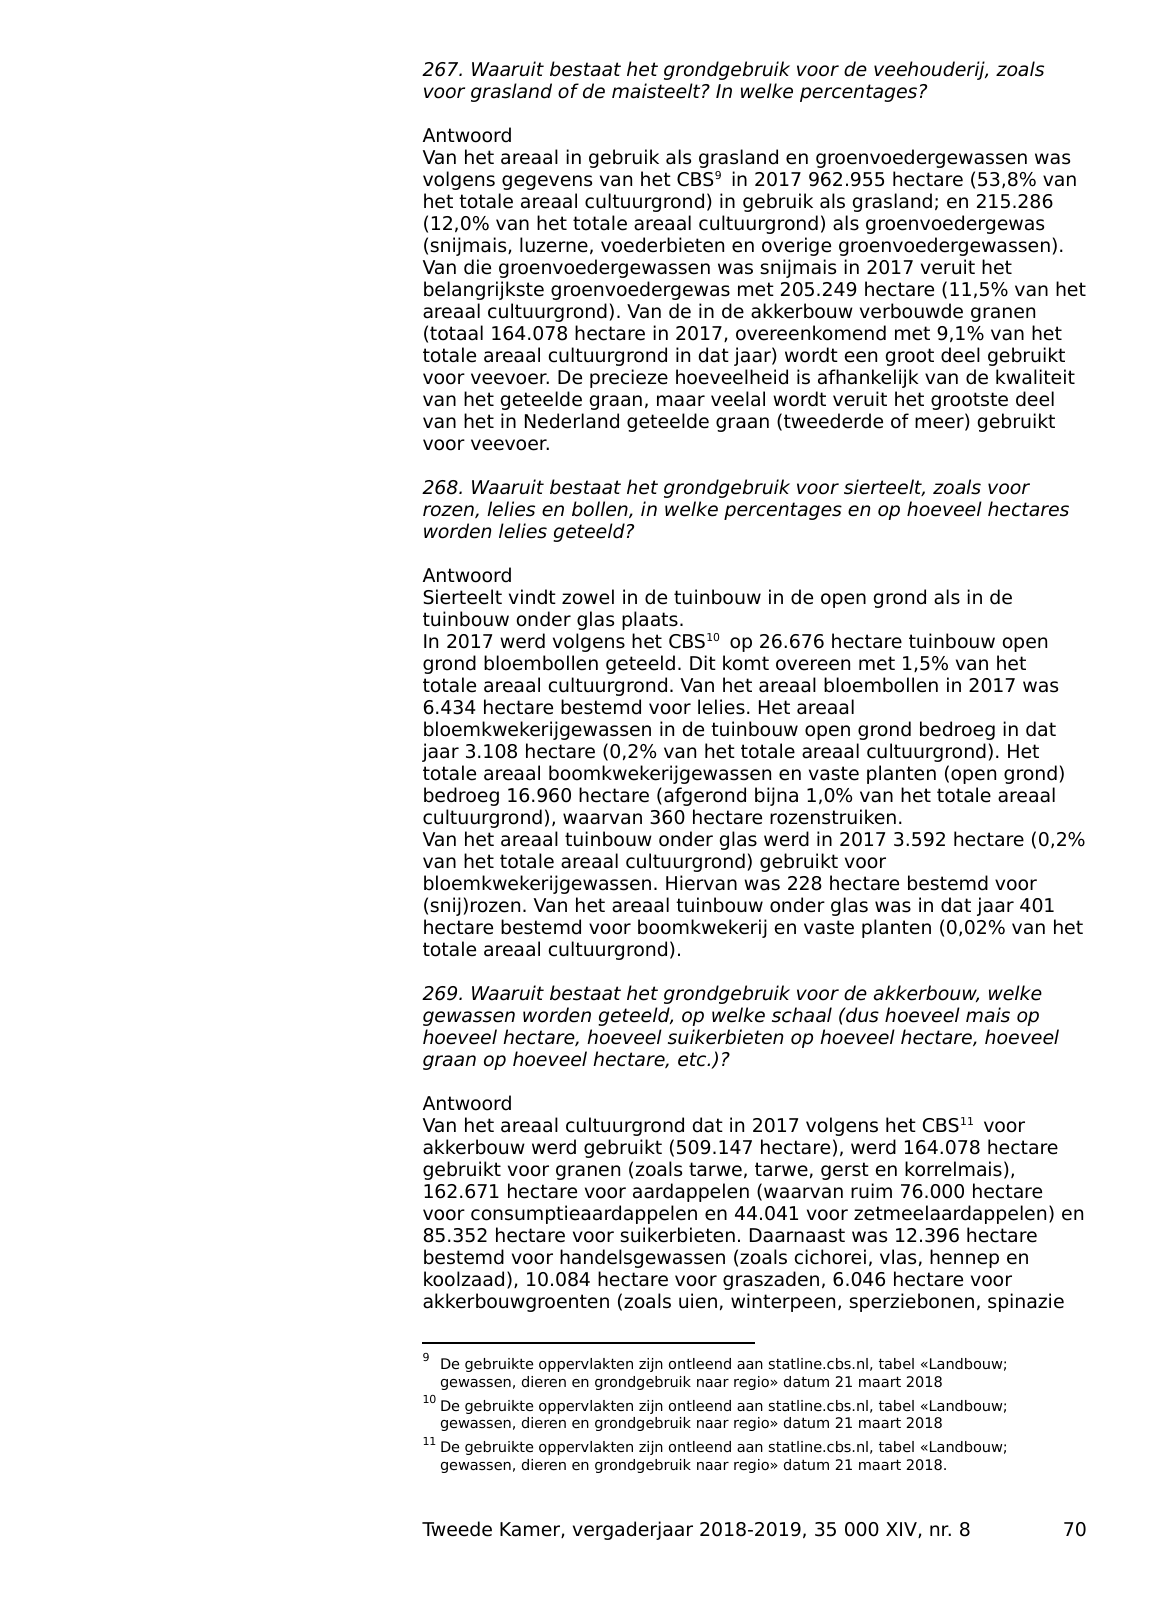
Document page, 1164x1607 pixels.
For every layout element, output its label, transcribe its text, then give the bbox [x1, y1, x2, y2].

text Van het areaal in gebruik als grasland en groenvoedergewassen was volgens gegevens van het CBS in 2017 962.955 hectare (53,8% van het totale areaal cultuurgrond) in gebruik als grasland; en 215.286 (12,0% van het totale areaal cultuurgrond) als groenvoedergewas (snijmais, luzerne, voederbieten en overige groenvoedergewassen). Van die groenvoedergewassen was snijmais in 2017 veruit het belangrijkste groenvoedergewas met 205.249 hectare (11,5% van het areaal cultuurgrond). Van de in de akkerbouw verbouwde granen (totaal 164.078 hectare in 2017, overeenkomend met 9,1% van het totale areaal cultuurgrond in dat jaar) wordt een groot deel gebruikt voor veevoer. De precieze hoeveelheid is afhankelijk van de kwaliteit van het geteelde graan, maar veelal wordt veruit het grootste deel van het in Nederland geteelde graan (tweederde of meer) gebruikt voor veevoer. [422, 147, 1087, 455]
text De gebruikte oppervlakten zijn ontleend aan statline.cbs.nl, tabel «Landbouw; gewassen, dieren en grondgebruik naar regio» datum 21 maart 2018 [422, 1352, 1087, 1391]
text 269. Waaruit bestaat het grondgebruik voor de akkerbouw, welke gewassen worden geteeld, op welke schaal (dus hoeveel mais op hoeveel hectare, hoeveel suikerbieten op hoeveel hectare, hoeveel graan op hoeveel hectare, etc.)? [422, 983, 1087, 1071]
text Sierteelt vindt zowel in de tuinbouw in de open grond als in de tuinbouw onder glas plaats. [422, 587, 1087, 631]
text De gebruikte oppervlakten zijn ontleend aan statline.cbs.nl, tabel «Landbouw; gewassen, dieren en grondgebruik naar regio» datum 21 maart 2018. [422, 1435, 1087, 1474]
text Van het areaal cultuurgrond dat in 2017 volgens het CBS voor akkerbouw werd gebruikt (509.147 hectare), werd 164.078 hectare gebruikt voor granen (zoals tarwe, tarwe, gerst en korrelmais), 162.671 hectare voor aardappelen (waarvan ruim 76.000 hectare voor consumptieaardappelen en 44.041 voor zetmeelaardappelen) en 85.352 hectare voor suikerbieten. Daarnaast was 12.396 hectare bestemd voor handelsgewassen (zoals cichorei, vlas, hennep en koolzaad), 10.084 hectare voor graszaden, 6.046 hectare voor akkerbouwgroenten (zoals uien, winterpeen, sperziebonen, spinazie [422, 1115, 1087, 1313]
text Antwoord [422, 1093, 1087, 1115]
text Antwoord [422, 565, 1087, 587]
text Van het areaal tuinbouw onder glas werd in 2017 3.592 hectare (0,2% van het totale areaal cultuurgrond) gebruikt voor bloemkwekerijgewassen. Hiervan was 228 hectare bestemd voor (snij)rozen. Van het areaal tuinbouw onder glas was in dat jaar 401 hectare bestemd voor boomkwekerij en vaste planten (0,02% van het totale areaal cultuurgrond). [422, 829, 1087, 961]
text De gebruikte oppervlakten zijn ontleend aan statline.cbs.nl, tabel «Landbouw; gewassen, dieren en grondgebruik naar regio» datum 21 maart 2018 [422, 1393, 1087, 1432]
text Antwoord [422, 125, 1087, 147]
text In 2017 werd volgens het CBS op 26.676 hectare tuinbouw open grond bloembollen geteeld. Dit komt overeen met 1,5% van het totale areaal cultuurgrond. Van het areaal bloembollen in 2017 was 6.434 hectare bestemd voor lelies. Het areaal bloemkwekerijgewassen in de tuinbouw open grond bedroeg in dat jaar 3.108 hectare (0,2% van het totale areaal cultuurgrond). Het totale areaal boomkwekerijgewassen en vaste planten (open grond) bedroeg 16.960 hectare (afgerond bijna 1,0% van het totale areaal cultuurgrond), waarvan 360 hectare rozenstruiken. [422, 631, 1087, 829]
text 267. Waaruit bestaat het grondgebruik voor de veehouderij, zoals voor grasland of de maisteelt? In welke percentages? [422, 59, 1087, 103]
text 268. Waaruit bestaat het grondgebruik voor sierteelt, zoals voor rozen, lelies en bollen, in welke percentages en op hoeveel hectares worden lelies geteeld? [422, 477, 1087, 543]
